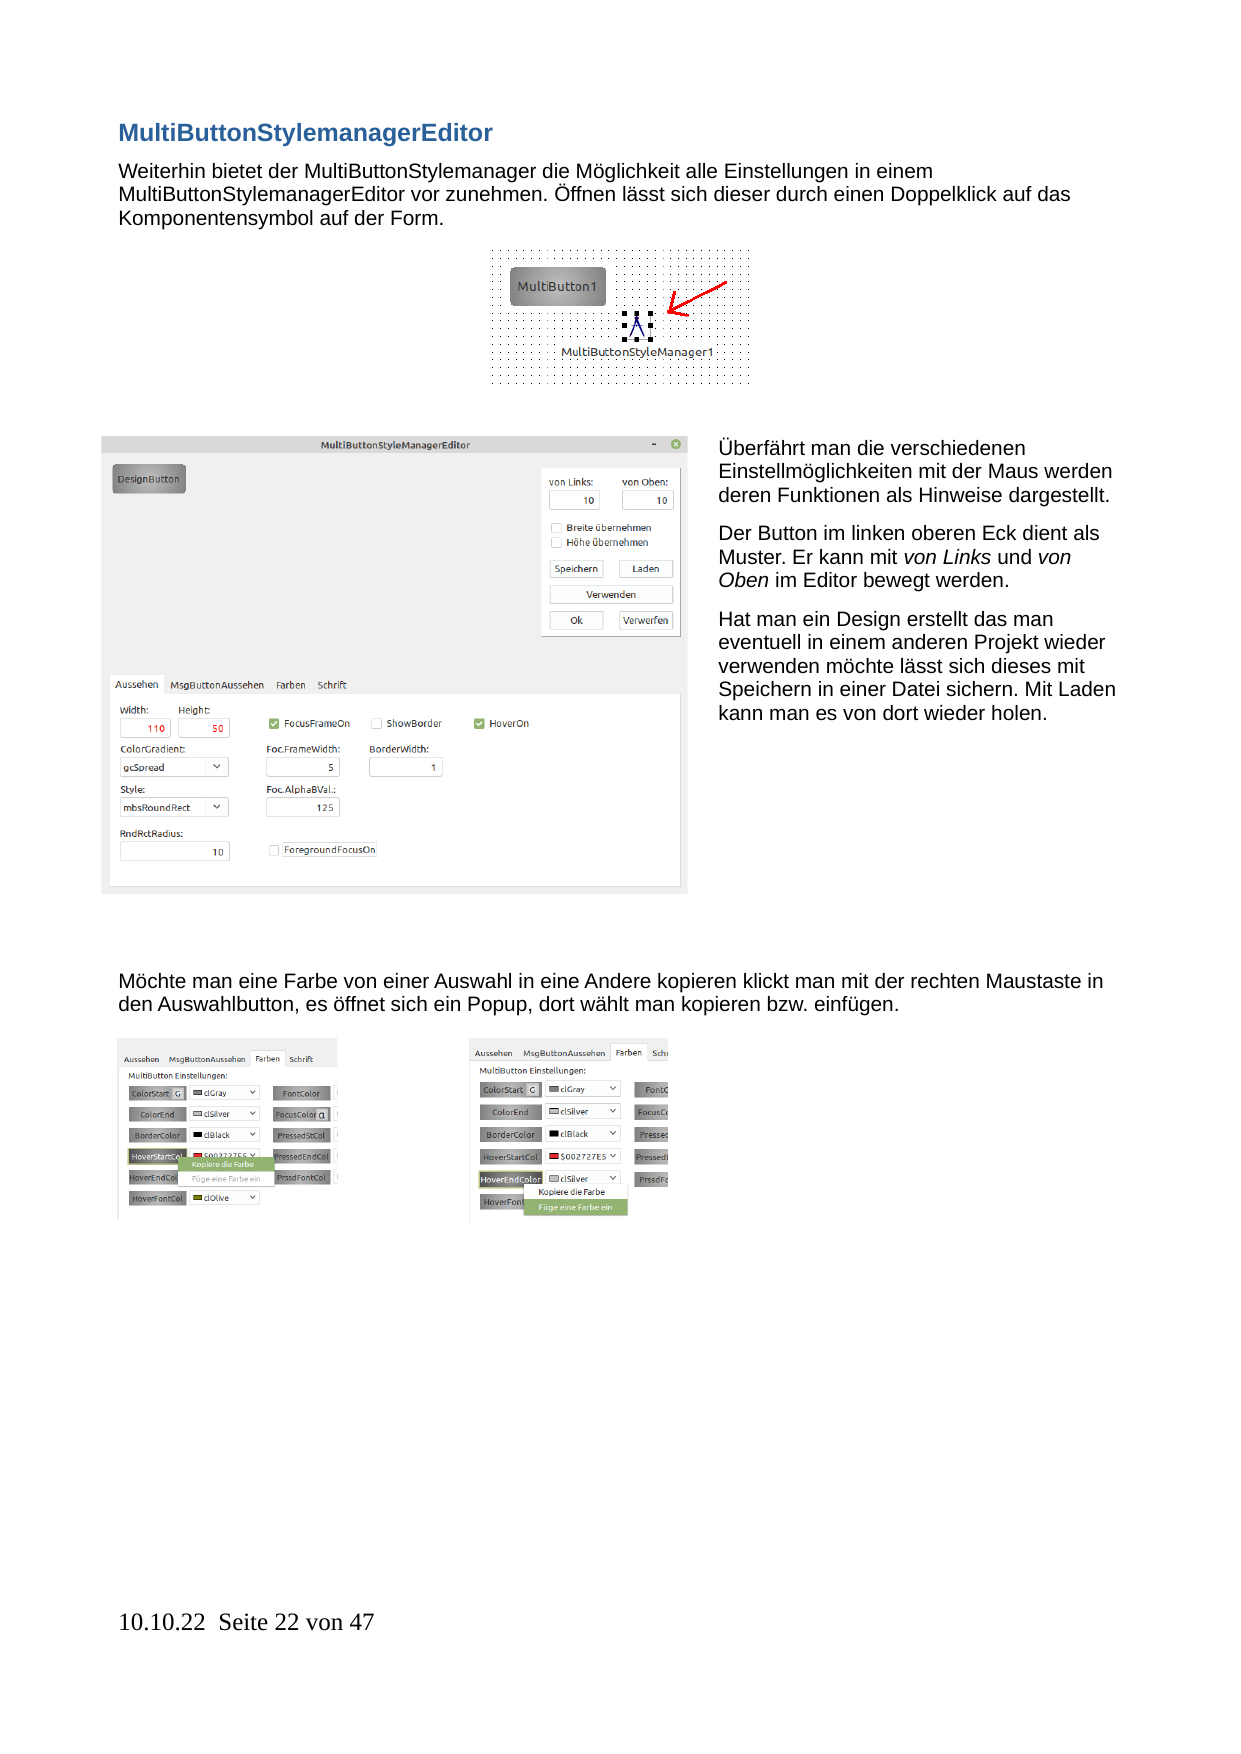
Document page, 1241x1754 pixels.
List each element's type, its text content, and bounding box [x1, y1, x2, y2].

picture [468, 1038, 668, 1224]
subtitle MultiButtonStylemanagerEditor [118, 118, 1122, 147]
text Weiterhin bietet der MultiButtonStylemanager die Möglichkeit alle Einstellungen in einem MultiButtonStylemanagerEditor vor zunehmen. Öffnen lässt sich dieser durch einen Doppelklick auf das Komponentensymbol auf der Form. [118, 159, 1122, 230]
text Überfährt man die verschiedenen Einstellmöglichkeiten mit der Maus werden deren Funktionen als Hinweise dargestellt. [688, 436, 1122, 507]
text Möchte man eine Farbe von einer Auswahl in eine Andere kopieren klickt man mit der rechten Maustaste in den Auswahlbutton, es öffnet sich ein Popup, dort wählt man kopieren bzw. einfügen. [118, 969, 1122, 1017]
picture [116, 1038, 338, 1219]
text Der Button im linken oberen Eck dient als Muster. Er kann mit von Links und von Oben im Editor bewegt werden. [688, 522, 1122, 592]
picture [101, 436, 688, 894]
text Hat man ein Design erstellt das man eventuell in einem anderen Projekt wieder verwenden möchte lässt sich dieses mit Speichern in einer Datei sichern. Mit Laden kann man es von dort wieder holen. [688, 607, 1122, 725]
picture [489, 245, 751, 390]
